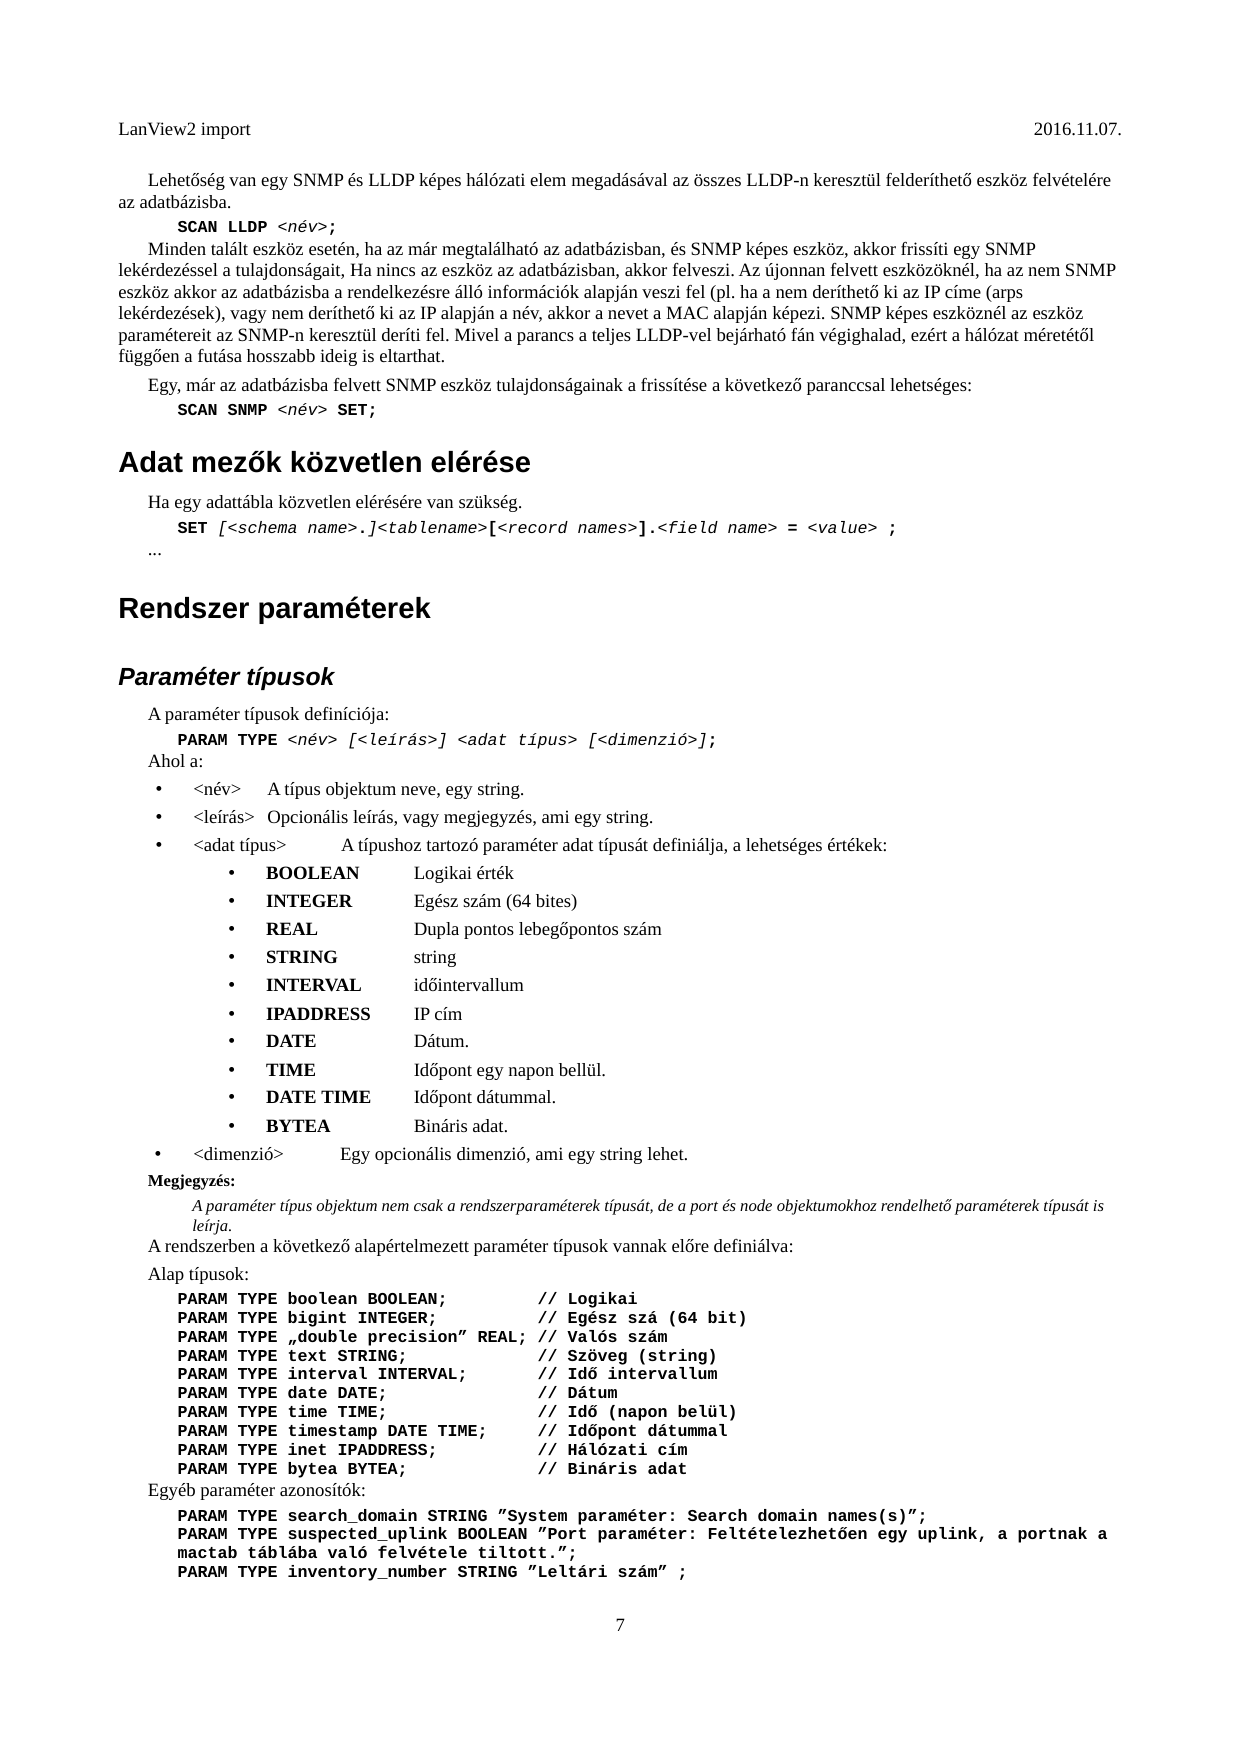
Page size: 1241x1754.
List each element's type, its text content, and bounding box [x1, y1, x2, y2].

text ... [118, 538, 1122, 560]
text SCAN LLDP <név>; [177, 219, 1122, 238]
text Egy, már az adatbázisba felvett SNMP eszköz tulajdonságainak a frissítése a következő paranccsal lehetséges: [118, 373, 1122, 395]
text Egyéb paraméter azonosítók: [118, 1479, 1122, 1501]
text Lehetőség van egy SNMP és LLDP képes hálózati elem megadásával az összes LLDP-n keresztül felderíthető eszköz felvételére az adatbázisba. [118, 169, 1122, 212]
text Ha egy adattábla közvetlen elérésére van szükség. [118, 491, 1122, 513]
subtitle Paraméter típusok [118, 662, 1122, 691]
text PARAM TYPE date DATE; // Dátum [177, 1385, 1122, 1404]
list <leírás> Opcionális leírás, vagy megjegyzés, ami egy string. [156, 806, 1122, 828]
text PARAM TYPE <név> [<leírás>] <adat típus> [<dimenzió>]; [177, 731, 1122, 750]
list DATE Dátum. [228, 1030, 1122, 1052]
text PARAM TYPE inet IPADDRESS; // Hálózati cím [177, 1441, 1122, 1460]
text PARAM TYPE interval INTERVAL; // Idő intervallum [177, 1366, 1122, 1385]
text PARAM TYPE search_domain STRING ”System paraméter: Search domain names(s)”; [177, 1507, 1122, 1526]
list <dimenzió> Egy opcionális dimenzió, ami egy string lehet. [154, 1142, 1122, 1164]
list TIME Időpont egy napon bellül. [228, 1058, 1122, 1080]
text PARAM TYPE text STRING; // Szöveg (string) [177, 1347, 1122, 1366]
list INTEGER Egész szám (64 bites) [228, 890, 1122, 912]
text A paraméter típus objektum nem csak a rendszerparaméterek típusát, de a port és node objektumokhoz rendelhető paraméterek típusát is leírja. [192, 1196, 1122, 1234]
list IPADDRESS IP cím [228, 1002, 1122, 1024]
text SET [<schema name>.]<tablename>[<record names>].<field name> = <value> ; [177, 519, 1122, 538]
text SCAN SNMP <név> SET; [177, 401, 1122, 420]
text Megjegyzés: [118, 1171, 1122, 1190]
text PARAM TYPE suspected_uplink BOOLEAN ”Port paraméter: Feltételezhetően egy uplink, a portnak a mactab táblába való felvétele tiltott.”; [177, 1526, 1122, 1564]
text Alap típusok: [118, 1262, 1122, 1284]
text Minden talált eszköz esetén, ha az már megtalálható az adatbázisban, és SNMP képes eszköz, akkor frissíti egy SNMP lekérdezéssel a tulajdonságait, Ha nincs az eszköz az adatbázisban, akkor felveszi. Az újonnan felvett eszközöknél, ha az nem SNMP eszköz akkor az adatbázisba a rendelkezésre álló információk alapján veszi fel (pl. ha a nem deríthető ki az IP címe (arps lekérdezések), vagy nem deríthető ki az IP alapján a név, akkor a nevet a MAC alapján képezi. SNMP képes eszköznél az eszköz paramétereit az SNMP-n keresztül deríti fel. Mivel a parancs a teljes LLDP-vel bejárható fán végighalad, ezért a hálózat méretétől függően a futása hosszabb ideig is eltarthat. [118, 238, 1122, 367]
subtitle Adat mezők közvetlen elérése [118, 445, 1122, 479]
list <név> A típus objektum neve, egy string. [156, 778, 1122, 800]
list STRING string [228, 946, 1122, 968]
text PARAM TYPE bigint INTEGER; // Egész szá (64 bit) [177, 1309, 1122, 1328]
text PARAM TYPE inventory_number STRING ”Leltári szám” ; [177, 1564, 1122, 1582]
list DATE TIME Időpont dátummal. [228, 1086, 1122, 1108]
text PARAM TYPE timestamp DATE TIME; // Időpont dátummal [177, 1422, 1122, 1441]
list REAL Dupla pontos lebegőpontos szám [228, 918, 1122, 940]
text A rendszerben a következő alapértelmezett paraméter típusok vannak előre definiálva: [118, 1234, 1122, 1256]
list BOOLEAN Logikai érték [228, 862, 1122, 884]
list <adat típus> A típushoz tartozó paraméter adat típusát definiálja, a lehetséges értékek: [156, 834, 1122, 856]
subtitle Rendszer paraméterek [118, 591, 1122, 625]
list BYTEA Bináris adat. [228, 1114, 1122, 1136]
text PARAM TYPE boolean BOOLEAN; // Logikai [177, 1291, 1122, 1309]
text PARAM TYPE „double precision” REAL; // Valós szám [177, 1328, 1122, 1347]
text A paraméter típusok definíciója: [118, 703, 1122, 725]
text PARAM TYPE bytea BYTEA; // Bináris adat [177, 1460, 1122, 1479]
text Ahol a: [118, 750, 1122, 772]
text PARAM TYPE time TIME; // Idő (napon belül) [177, 1404, 1122, 1422]
list INTERVAL időintervallum [228, 974, 1122, 996]
